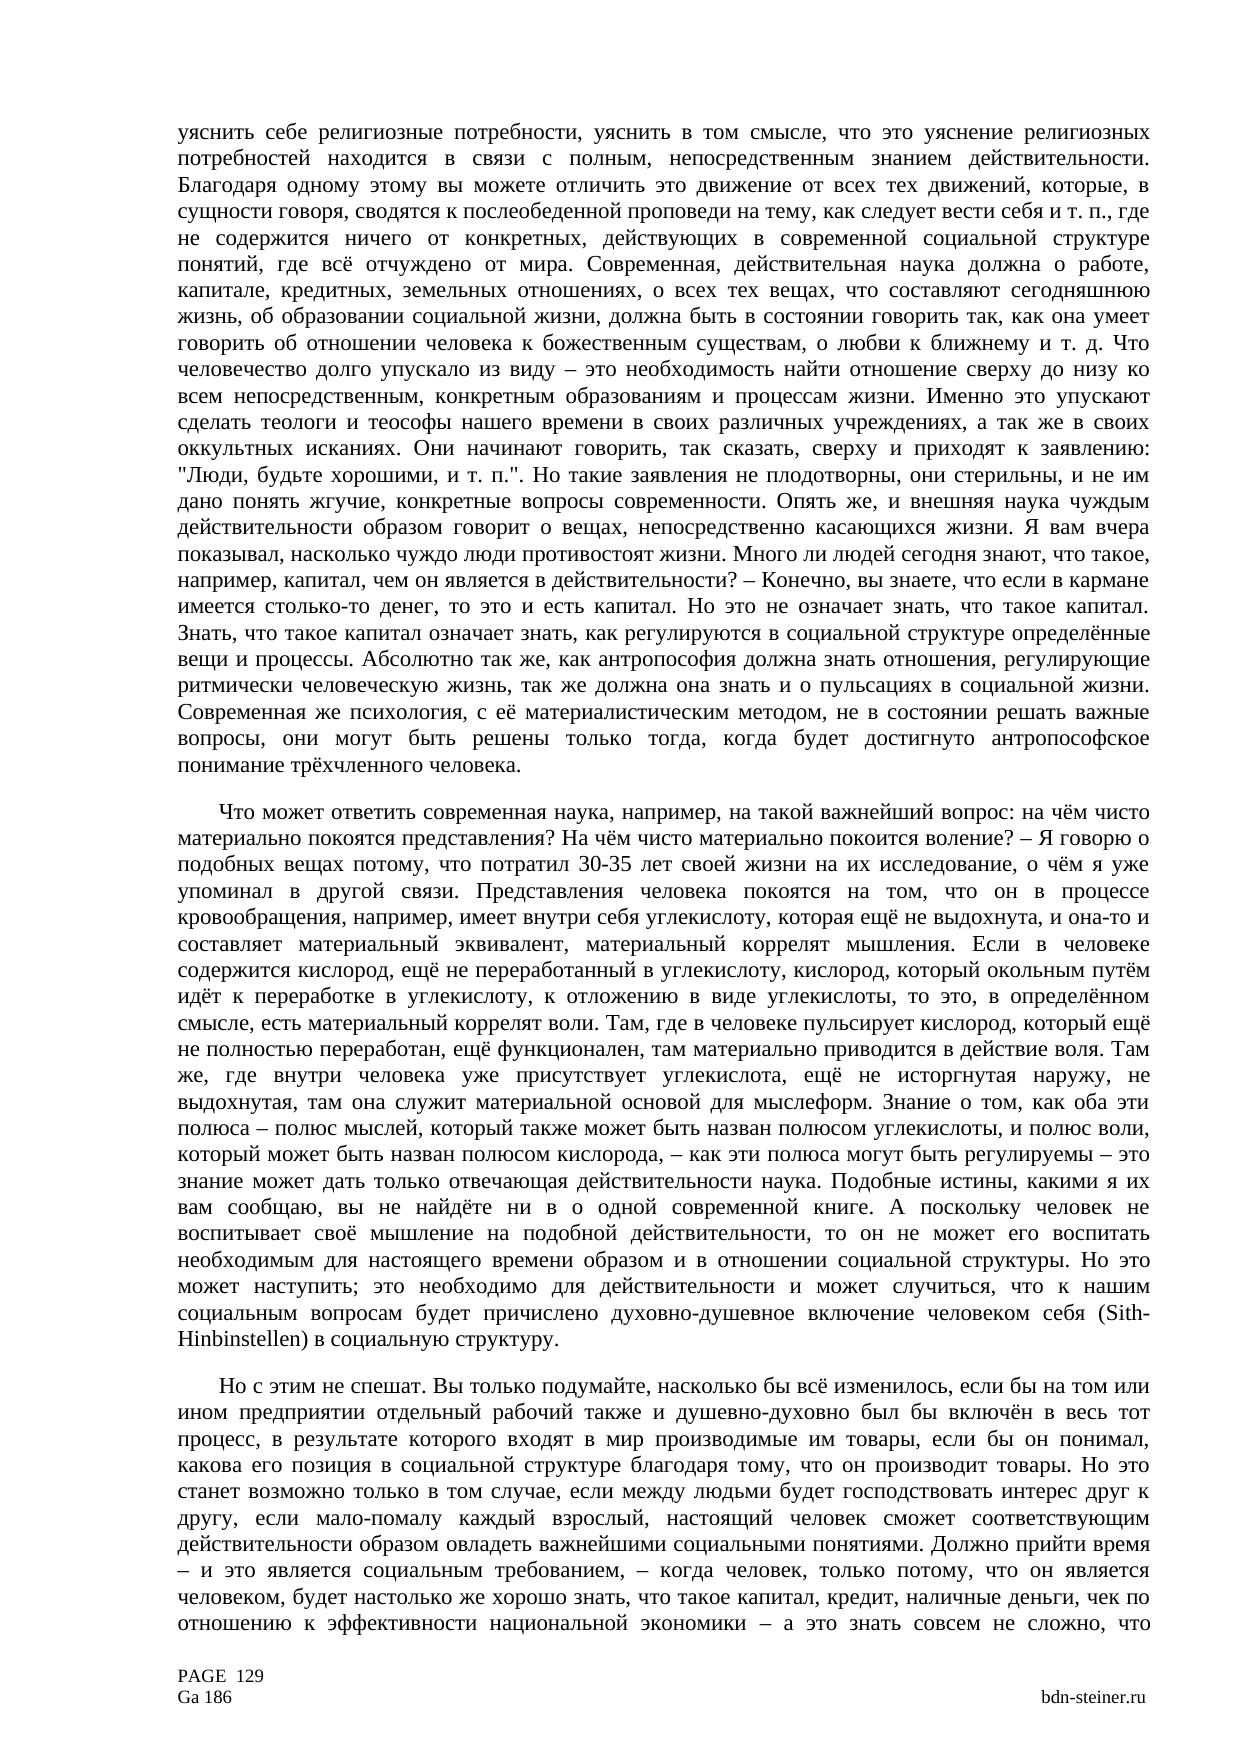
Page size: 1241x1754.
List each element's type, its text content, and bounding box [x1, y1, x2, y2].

text Но с этим не спешат. Вы только подумайте, насколько бы всё изменилось, если бы на том или ином предприятии отдельный рабочий также и душевно-духовно был бы включён в весь тот процесс, в результате которого входят в мир производимые им товары, если бы он понимал, какова его позиция в социальной структуре благодаря тому, что он производит товары. Но это станет возможно только в том случае, если между людьми будет господствовать интерес друг к другу, если мало-помалу каждый взрослый, настоящий человек сможет соответствующим действительности образом овладеть важнейшими социальными понятиями. Должно прийти время – и это является социальным требованием, – когда человек, только потому, что он является человеком, будет настолько же хорошо знать, что такое капитал, кредит, наличные деньги, чек по отношению к эффективности национальной экономики – а это знать совсем не сложно, что [177, 1372, 1152, 1636]
text уяснить себе религиозные потребности, уяснить в том смысле, что это уяснение религиозных потребностей находится в связи с полным, непосредственным знанием действительности. Благодаря одному этому вы можете отличить это движение от всех тех движений, которые, в сущности говоря, сводятся к послеобеденной проповеди на тему, как следует вести себя и т. п., где не содержится ничего от конкретных, действующих в современной социальной структуре понятий, где всё отчуждено от мира. Современная, действительная наука должна о работе, капитале, кредитных, земельных отношениях, о всех тех вещах, что составляют сегодняшнюю жизнь, об образовании социальной жизни, должна быть в состоянии говорить так, как она умеет говорить об отношении человека к божественным существам, о любви к ближнему и т. д. Что человечество долго упускало из виду – это необходимость найти отношение сверху до низу ко всем непосредственным, конкретным образованиям и процессам жизни. Именно это упускают сделать теологи и теософы нашего времени в своих различных учреждениях, а так же в своих оккультных исканиях. Они начинают говорить, так сказать, сверху и приходят к заявлению: "Люди, будьте хорошими, и т. п.". Но такие заявления не плодотворны, они стерильны, и не им дано понять жгучие, конкретные вопросы современности. Опять же, и внешняя наука чуждым действительности образом говорит о вещах, непосредственно касающихся жизни. Я вам вчера показывал, насколько чуждо люди противостоят жизни. Много ли людей сегодня знают, что такое, например, капитал, чем он является в действительности? – Конечно, вы знаете, что если в кармане имеется столько-то денег, то это и есть капитал. Но это не означает знать, что такое капитал. Знать, что такое капитал означает знать, как регулируются в социальной структуре определённые вещи и процессы. Абсолютно так же, как антропософия должна знать отношения, регулирующие ритмически человеческую жизнь, так же должна она знать и о пульсациях в социальной жизни. Современная же психология, с её материалистическим методом, не в состоянии решать важные вопросы, они могут быть решены только тогда, когда будет достигнуто антропософское понимание трёхчленного человека. [177, 118, 1152, 777]
text Что может ответить современная наука, например, на такой важнейший вопрос: на чём чисто материально покоятся представления? На чём чисто материально покоится воление? – Я говорю о подобных вещах потому, что потратил 30-35 лет своей жизни на их исследование, о чём я уже упоминал в другой связи. Представления человека покоятся на том, что он в процессе кровообращения, например, имеет внутри себя углекислоту, которая ещё не выдохнута, и она-то и составляет материальный эквивалент, материальный коррелят мышления. Если в человеке содержится кислород, ещё не переработанный в углекислоту, кислород, который окольным путём идёт к переработке в углекислоту, к отложению в виде углекислоты, то это, в определённом смысле, есть материальный коррелят воли. Там, где в человеке пульсирует кислород, который ещё не полностью переработан, ещё функционален, там материально приводится в действие воля. Там же, где внутри человека уже присутствует углекислота, ещё не исторгнутая наружу, не выдохнутая, там она служит материальной основой для мыслеформ. Знание о том, как оба эти полюса – полюс мыслей, который также может быть назван полюсом углекислоты, и полюс воли, который может быть назван полюсом кислорода, – как эти полюса могут быть регулируемы – это знание может дать только отвечающая действительности наука. Подобные истины, какими я их вам сообщаю, вы не найдёте ни в о одной современной книге. А поскольку человек не воспитывает своё мышление на подобной действительности, то он не может его воспитать необходимым для настоящего времени образом и в отношении социальной структуры. Но это может наступить; это необходимо для действительности и может случиться, что к нашим социальным вопросам будет причислено духовно-душевное включение человеком себя (Sith-Hinbinstellen) в социальную структуру. [177, 798, 1152, 1351]
